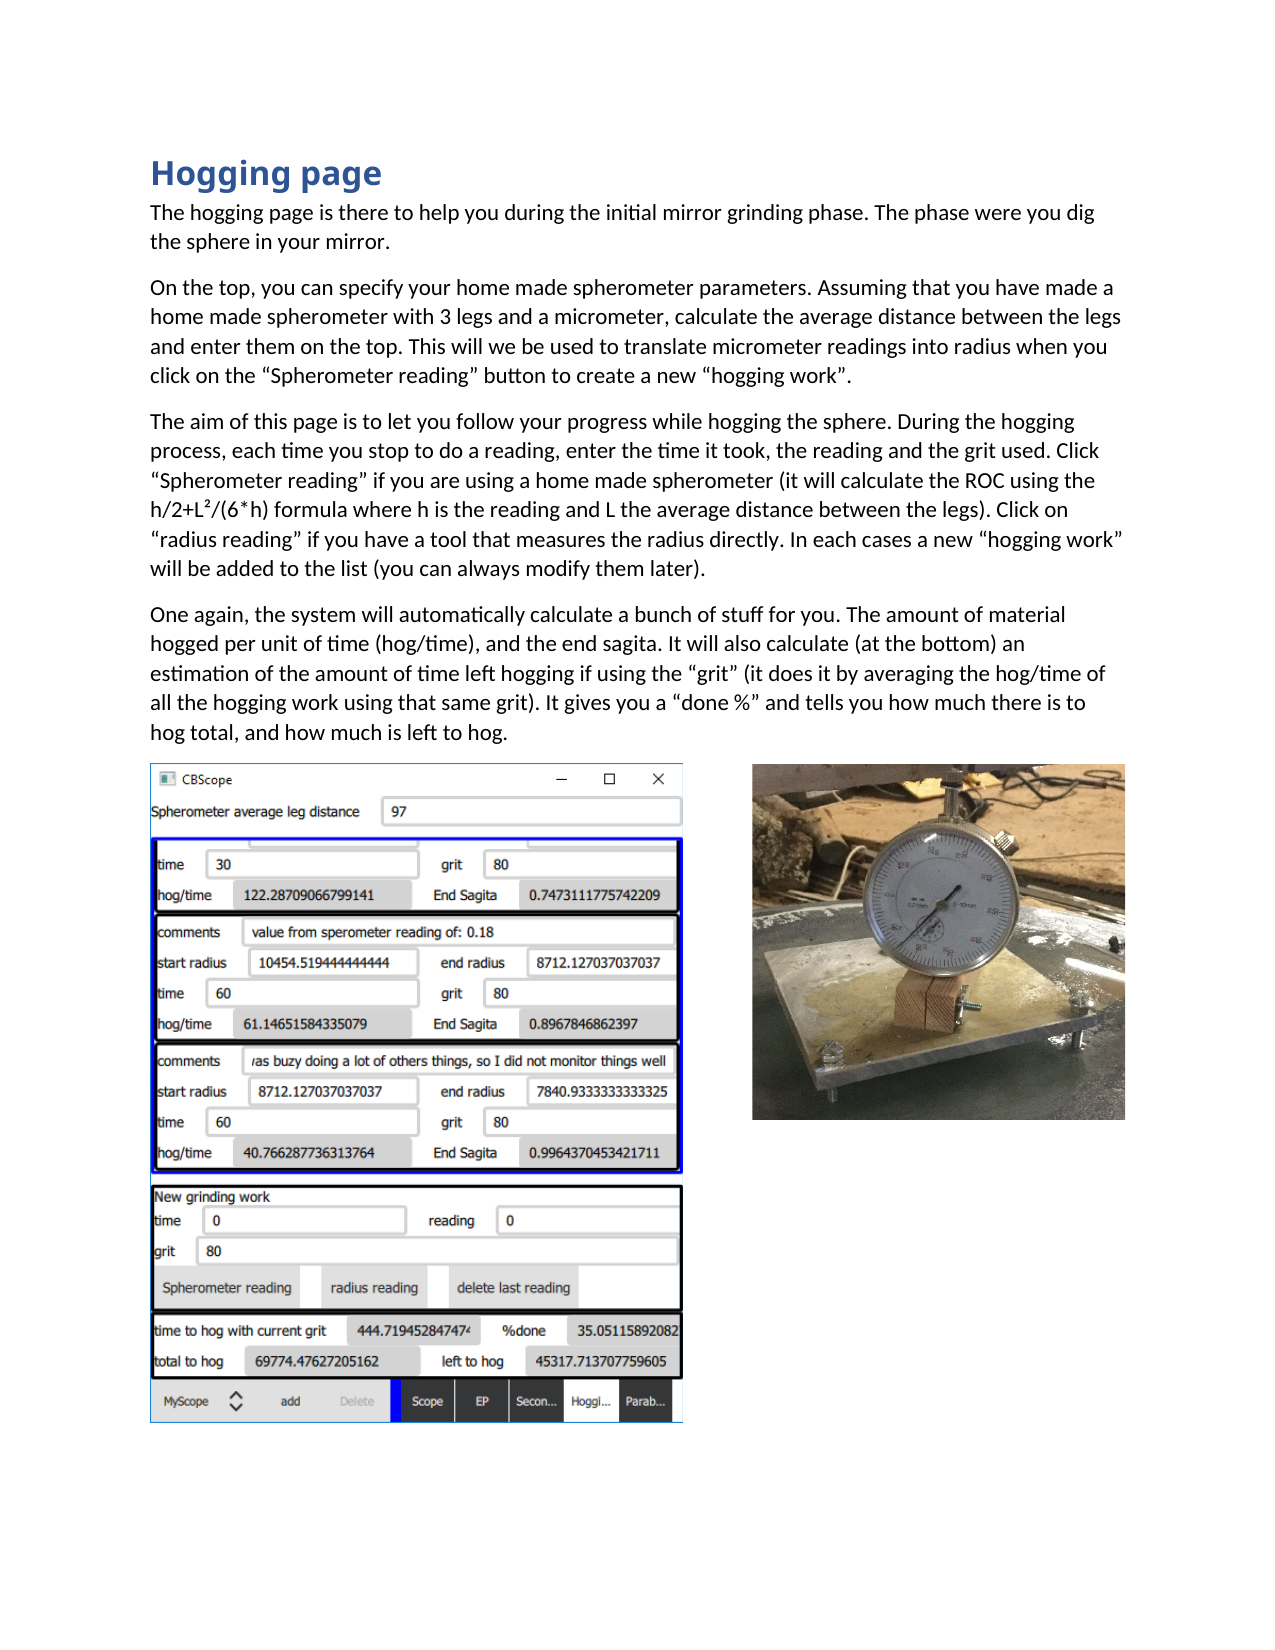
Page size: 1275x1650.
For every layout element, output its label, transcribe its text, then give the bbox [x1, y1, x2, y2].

text The aim of this page is to let you follow your progress while hogging the sphere. During the hogging process, each time you stop to do a reading, enter the time it took, the reading and the grit used. Click “Spherometer reading” if you are using a home made spherometer (it will calculate the ROC using the h/2+L²/(6*h) formula where h is the reading and L the average distance between the legs). Click on “radius reading” if you have a tool that measures the radius directly. In each cases a new “hogging work” will be added to the list (you can always modify them later). [150, 407, 1125, 582]
text On the top, you can specify your home made spherometer parameters. Assuming that you have made a home made spherometer with 3 legs and a micrometer, calculate the average distance between the legs and enter them on the top. This will we be used to translate micrometer readings into radius when you click on the “Spherometer reading” button to create a new “hogging work”. [150, 273, 1125, 389]
text One again, the system will automatically calculate a bunch of stuff for you. The amount of material hogged per unit of time (hog/time), and the end sagita. It will also calculate (at the bottom) an estimation of the amount of time left hogging if using the “grit” (it does it by averaging the hog/time of all the hogging work using that same grit). It gives you a “done %” and tells you how much there is to hog total, and how much is left to hog. [150, 600, 1125, 746]
subtitle Hogging page [150, 150, 1125, 195]
text The hogging page is there to help you during the initial mirror grinding phase. The phase were you dig the sphere in your mirror. [150, 198, 1125, 255]
